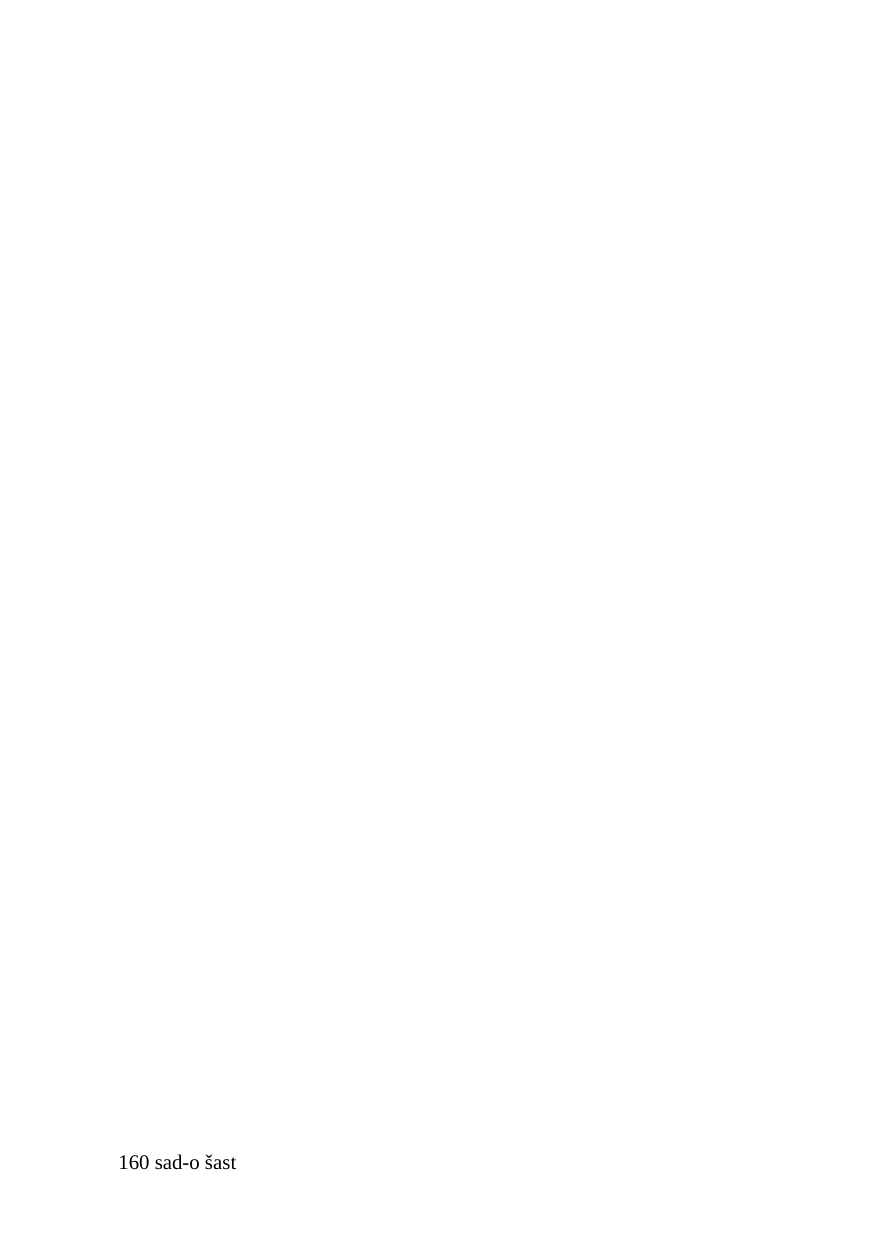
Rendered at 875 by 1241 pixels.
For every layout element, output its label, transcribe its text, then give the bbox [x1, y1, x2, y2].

text 160 sad-o šast [118, 1150, 756, 1174]
